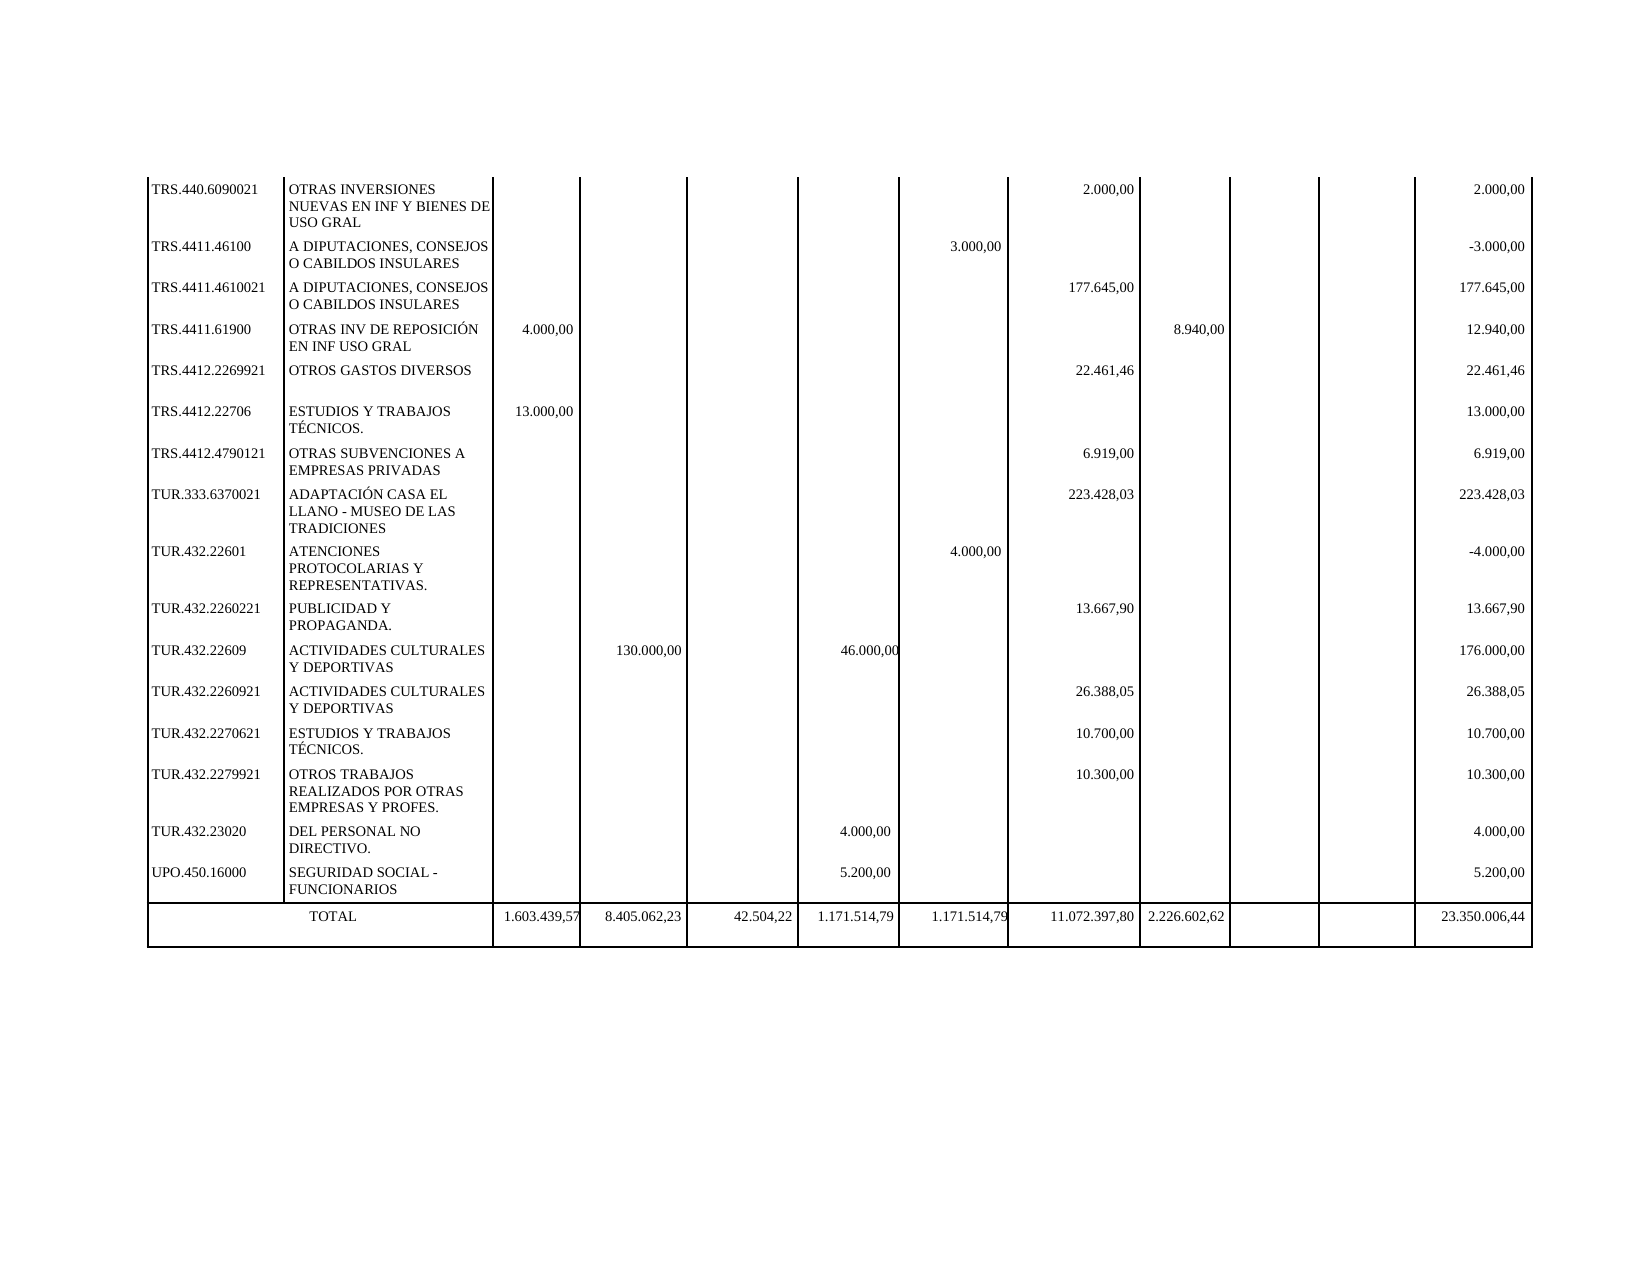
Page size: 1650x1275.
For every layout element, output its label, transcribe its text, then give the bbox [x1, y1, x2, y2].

table_cell 4.000,00 [900, 540, 1007, 597]
table_cell [900, 680, 1007, 721]
table_cell 1.171.514,79 [900, 904, 1007, 946]
table_cell OTRAS SUBVENCIONES A EMPRESAS PRIVADAS [285, 441, 492, 482]
table_cell [494, 762, 579, 819]
table_cell [1231, 904, 1318, 946]
table_cell [900, 861, 1007, 902]
table_cell [1009, 638, 1139, 679]
table_cell [1141, 276, 1229, 317]
table_cell [1141, 597, 1229, 638]
table_cell [799, 540, 898, 597]
table_cell [799, 317, 898, 358]
table_cell [688, 276, 797, 317]
table_cell [799, 177, 898, 234]
table_cell TUR.432.23020 [149, 820, 283, 861]
table_cell [1320, 359, 1414, 400]
table_cell 46.000,00 [799, 638, 898, 679]
table_cell [1009, 861, 1139, 902]
table_cell ADAPTACIÓN CASA EL LLANO - MUSEO DE LAS TRADICIONES [285, 483, 492, 540]
table_cell 13.667,90 [1416, 597, 1531, 638]
table_cell [1231, 234, 1318, 276]
table_cell A DIPUTACIONES, CONSEJOS O CABILDOS INSULARES [285, 234, 492, 276]
table_cell [900, 359, 1007, 400]
table_cell TRS.440.6090021 [149, 177, 283, 234]
table_cell 6.919,00 [1009, 441, 1139, 482]
table_cell TOTAL [149, 904, 492, 946]
table_cell [799, 762, 898, 819]
table_cell [581, 597, 686, 638]
table_cell OTRAS INVERSIONES NUEVAS EN INF Y BIENES DE USO GRAL [285, 177, 492, 234]
table_cell [1141, 861, 1229, 902]
table_cell [900, 721, 1007, 762]
table_cell [581, 276, 686, 317]
table_cell [581, 400, 686, 441]
table_cell OTROS GASTOS DIVERSOS [285, 359, 492, 400]
table_cell 2.000,00 [1416, 177, 1531, 234]
table_cell TRS.4412.4790121 [149, 441, 283, 482]
table_cell [799, 234, 898, 276]
table_cell [1009, 820, 1139, 861]
table_cell 2.226.602,62 [1141, 904, 1229, 946]
table_cell [1009, 234, 1139, 276]
table_cell 42.504,22 [688, 904, 797, 946]
table_cell [1231, 638, 1318, 679]
table_cell 22.461,46 [1416, 359, 1531, 400]
table_cell 10.300,00 [1416, 762, 1531, 819]
table_cell [688, 540, 797, 597]
table_cell [494, 680, 579, 721]
table_cell TUR.432.2279921 [149, 762, 283, 819]
table_cell 23.350.006,44 [1416, 904, 1531, 946]
table_cell ACTIVIDADES CULTURALES Y DEPORTIVAS [285, 680, 492, 721]
table_cell 10.700,00 [1416, 721, 1531, 762]
table_cell 5.200,00 [799, 861, 898, 902]
table_cell [688, 597, 797, 638]
table_cell TUR.432.2260221 [149, 597, 283, 638]
table_cell [900, 762, 1007, 819]
table_cell TUR.432.2270621 [149, 721, 283, 762]
table_cell [688, 317, 797, 358]
table_cell [1231, 177, 1318, 234]
table_cell 10.300,00 [1009, 762, 1139, 819]
table_cell 6.919,00 [1416, 441, 1531, 482]
table_cell TUR.432.22609 [149, 638, 283, 679]
table_cell [900, 177, 1007, 234]
table_cell 13.667,90 [1009, 597, 1139, 638]
table_cell [1141, 721, 1229, 762]
table_cell [688, 177, 797, 234]
table_cell [581, 861, 686, 902]
table_cell [1231, 400, 1318, 441]
table_cell [1320, 597, 1414, 638]
table_cell [688, 483, 797, 540]
table_cell TRS.4411.4610021 [149, 276, 283, 317]
table_cell [1320, 317, 1414, 358]
table_cell [688, 441, 797, 482]
table_cell [1231, 820, 1318, 861]
table_cell [494, 359, 579, 400]
table_cell [581, 359, 686, 400]
table_cell 13.000,00 [494, 400, 579, 441]
table_cell [581, 317, 686, 358]
table_cell [799, 721, 898, 762]
table_cell [494, 177, 579, 234]
table_cell [799, 483, 898, 540]
table_cell 4.000,00 [1416, 820, 1531, 861]
table_cell [799, 400, 898, 441]
table_cell ESTUDIOS Y TRABAJOS TÉCNICOS. [285, 400, 492, 441]
table_cell [688, 820, 797, 861]
table_cell 12.940,00 [1416, 317, 1531, 358]
table_cell [1231, 359, 1318, 400]
table_cell [494, 820, 579, 861]
table_cell [1231, 441, 1318, 482]
table_cell [1141, 540, 1229, 597]
table_cell [1320, 861, 1414, 902]
table_cell [1320, 400, 1414, 441]
table_cell [1141, 762, 1229, 819]
table_cell TUR.333.6370021 [149, 483, 283, 540]
table_cell [1320, 820, 1414, 861]
table_cell [1141, 820, 1229, 861]
table_cell TRS.4411.46100 [149, 234, 283, 276]
table_cell [688, 721, 797, 762]
table_cell [799, 441, 898, 482]
table_cell [1231, 597, 1318, 638]
table_cell [581, 441, 686, 482]
table_cell [900, 276, 1007, 317]
table_cell [688, 638, 797, 679]
table_cell [1141, 638, 1229, 679]
table_cell [1320, 540, 1414, 597]
table_cell [900, 820, 1007, 861]
table_cell 223.428,03 [1009, 483, 1139, 540]
table_cell ATENCIONES PROTOCOLARIAS Y REPRESENTATIVAS. [285, 540, 492, 597]
table_cell [1141, 680, 1229, 721]
table_cell [1320, 441, 1414, 482]
table_cell 4.000,00 [799, 820, 898, 861]
table_cell 26.388,05 [1416, 680, 1531, 721]
table_cell [1231, 483, 1318, 540]
table_cell [688, 680, 797, 721]
table_cell 4.000,00 [494, 317, 579, 358]
table_cell 176.000,00 [1416, 638, 1531, 679]
table_cell [1141, 400, 1229, 441]
table_cell [494, 441, 579, 482]
table_cell [581, 680, 686, 721]
table_cell [581, 721, 686, 762]
table_cell 3.000,00 [900, 234, 1007, 276]
table_cell [1320, 234, 1414, 276]
table_cell 11.072.397,80 [1009, 904, 1139, 946]
table_cell -3.000,00 [1416, 234, 1531, 276]
table_cell PUBLICIDAD Y PROPAGANDA. [285, 597, 492, 638]
table_cell [494, 721, 579, 762]
table_cell [1320, 680, 1414, 721]
table_cell [1231, 276, 1318, 317]
table_cell TRS.4411.61900 [149, 317, 283, 358]
table_cell OTROS TRABAJOS REALIZADOS POR OTRAS EMPRESAS Y PROFES. [285, 762, 492, 819]
table_cell 177.645,00 [1416, 276, 1531, 317]
table_cell SEGURIDAD SOCIAL - FUNCIONARIOS [285, 861, 492, 902]
table_cell [581, 234, 686, 276]
table_cell [688, 359, 797, 400]
table_cell [900, 441, 1007, 482]
table_cell 8.405.062,23 [581, 904, 686, 946]
table_cell [1141, 177, 1229, 234]
table_cell [1320, 276, 1414, 317]
table_cell [900, 400, 1007, 441]
table_cell [688, 762, 797, 819]
table_cell DEL PERSONAL NO DIRECTIVO. [285, 820, 492, 861]
table_cell 8.940,00 [1141, 317, 1229, 358]
table_cell [799, 680, 898, 721]
table_cell [581, 177, 686, 234]
table_cell [1231, 540, 1318, 597]
table_cell [1320, 177, 1414, 234]
table_cell [1320, 483, 1414, 540]
table_cell -4.000,00 [1416, 540, 1531, 597]
table_cell [1231, 861, 1318, 902]
table_cell 177.645,00 [1009, 276, 1139, 317]
table_cell [581, 483, 686, 540]
table_cell [494, 861, 579, 902]
table_cell [900, 317, 1007, 358]
table_cell [1009, 317, 1139, 358]
table_cell 5.200,00 [1416, 861, 1531, 902]
table_cell [1231, 680, 1318, 721]
table_cell [1231, 721, 1318, 762]
table_cell [1141, 483, 1229, 540]
table_cell [1320, 904, 1414, 946]
table_cell TRS.4412.22706 [149, 400, 283, 441]
table_cell [1231, 762, 1318, 819]
table_cell 22.461,46 [1009, 359, 1139, 400]
table_cell [1141, 359, 1229, 400]
table_cell 130.000,00 [581, 638, 686, 679]
table_cell [688, 861, 797, 902]
table_cell [900, 638, 1007, 679]
table_cell [688, 400, 797, 441]
table_cell 26.388,05 [1009, 680, 1139, 721]
table_cell TRS.4412.2269921 [149, 359, 283, 400]
table_cell [581, 762, 686, 819]
table_cell A DIPUTACIONES, CONSEJOS O CABILDOS INSULARES [285, 276, 492, 317]
table_cell [494, 276, 579, 317]
table_cell [494, 597, 579, 638]
table_cell 13.000,00 [1416, 400, 1531, 441]
table_cell ESTUDIOS Y TRABAJOS TÉCNICOS. [285, 721, 492, 762]
table_cell [494, 638, 579, 679]
table_cell 223.428,03 [1416, 483, 1531, 540]
table_cell 1.171.514,79 [799, 904, 898, 946]
table_cell [799, 359, 898, 400]
table_cell [900, 597, 1007, 638]
table_cell [1320, 721, 1414, 762]
table_cell ACTIVIDADES CULTURALES Y DEPORTIVAS [285, 638, 492, 679]
table_cell [1231, 317, 1318, 358]
table_cell [1009, 400, 1139, 441]
table_cell [494, 540, 579, 597]
table_cell [581, 820, 686, 861]
table_cell [799, 597, 898, 638]
table_cell [1009, 540, 1139, 597]
table_cell [688, 234, 797, 276]
table_cell OTRAS INV DE REPOSICIÓN EN INF USO GRAL [285, 317, 492, 358]
table_cell 1.603.439,57 [494, 904, 579, 946]
table_cell [900, 483, 1007, 540]
table_cell UPO.450.16000 [149, 861, 283, 902]
table_cell TUR.432.22601 [149, 540, 283, 597]
table_cell [1141, 234, 1229, 276]
table_cell [581, 540, 686, 597]
table_cell TUR.432.2260921 [149, 680, 283, 721]
table_cell [1320, 638, 1414, 679]
table_cell [494, 234, 579, 276]
table_cell [1320, 762, 1414, 819]
table_cell 10.700,00 [1009, 721, 1139, 762]
table_cell [1141, 441, 1229, 482]
table_cell 2.000,00 [1009, 177, 1139, 234]
table_cell [494, 483, 579, 540]
table_cell [799, 276, 898, 317]
